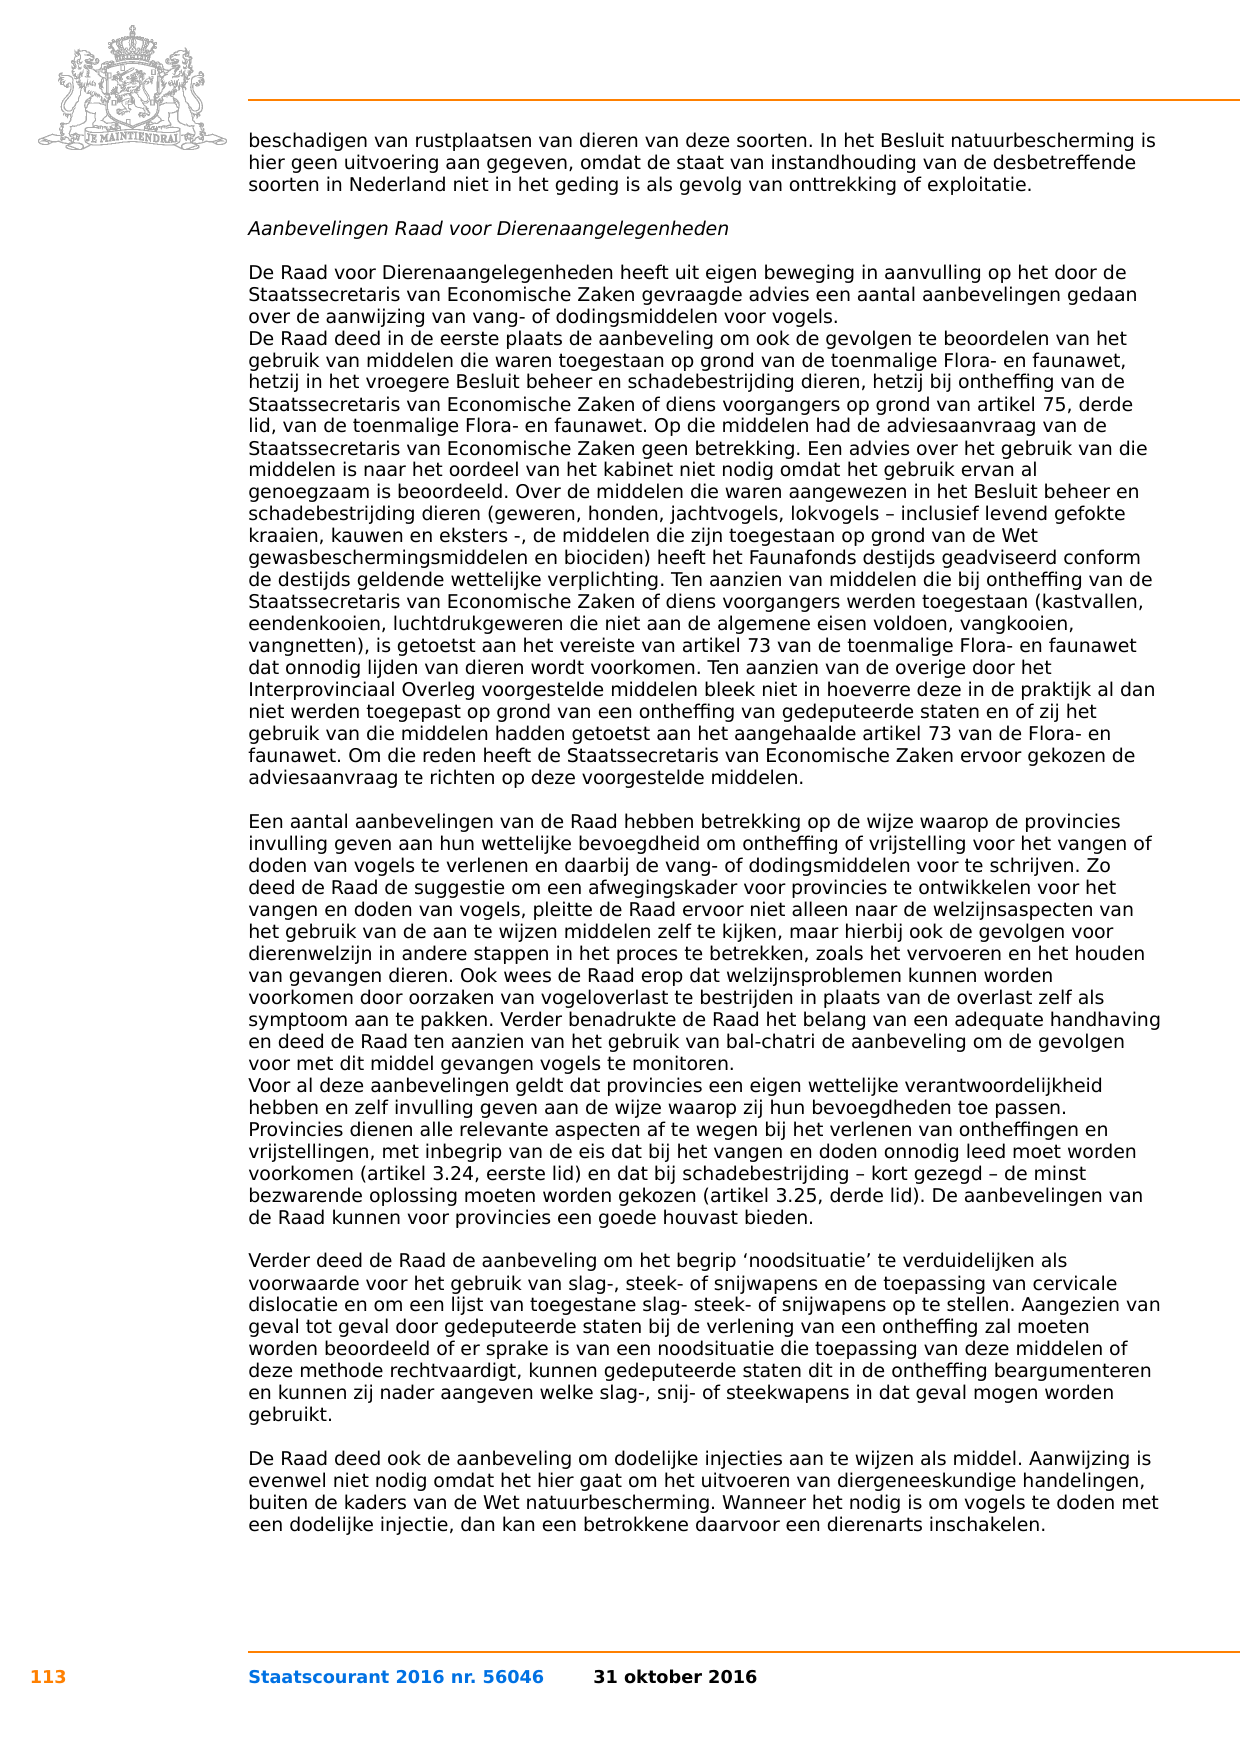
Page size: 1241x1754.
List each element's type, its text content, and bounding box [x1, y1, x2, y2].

picture [38, 25, 227, 150]
text Een aantal aanbevelingen van de Raad hebben betrekking op de wijze waarop de provincies invulling geven aan hun wettelijke bevoegdheid om ontheffing of vrijstelling voor het vangen of doden van vogels te verlenen en daarbij de vang- of dodingsmiddelen voor te schrijven. Zo deed de Raad de suggestie om een afwegingskader voor provincies te ontwikkelen voor het vangen en doden van vogels, pleitte de Raad ervoor niet alleen naar de welzijnsaspecten van het gebruik van de aan te wijzen middelen zelf te kijken, maar hierbij ook de gevolgen voor dierenwelzijn in andere stappen in het proces te betrekken, zoals het vervoeren en het houden van gevangen dieren. Ook wees de Raad erop dat welzijnsproblemen kunnen worden voorkomen door oorzaken van vogeloverlast te bestrijden in plaats van de overlast zelf als symptoom aan te pakken. Verder benadrukte de Raad het belang van een adequate handhaving en deed de Raad ten aanzien van het gebruik van bal-chatri de aanbeveling om de gevolgen voor met dit middel gevangen vogels te monitoren. [248, 811, 1163, 1075]
text Verder deed de Raad de aanbeveling om het begrip ‘noodsituatie’ te verduidelijken als voorwaarde voor het gebruik van slag-, steek- of snijwapens en de toepassing van cervicale dislocatie en om een lijst van toegestane slag- steek- of snijwapens op te stellen. Aangezien van geval tot geval door gedeputeerde staten bij de verlening van een ontheffing zal moeten worden beoordeeld of er sprake is van een noodsituatie die toepassing van deze middelen of deze methode rechtvaardigt, kunnen gedeputeerde staten dit in de ontheffing beargumenteren en kunnen zij nader aangeven welke slag-, snij- of steekwapens in dat geval mogen worden gebruikt. [248, 1250, 1163, 1426]
text De Raad deed in de eerste plaats de aanbeveling om ook de gevolgen te beoordelen van het gebruik van middelen die waren toegestaan op grond van de toenmalige Flora- en faunawet, hetzij in het vroegere Besluit beheer en schadebestrijding dieren, hetzij bij ontheffing van de Staatssecretaris van Economische Zaken of diens voorgangers op grond van artikel 75, derde lid, van de toenmalige Flora- en faunawet. Op die middelen had de adviesaanvraag van de Staatssecretaris van Economische Zaken geen betrekking. Een advies over het gebruik van die middelen is naar het oordeel van het kabinet niet nodig omdat het gebruik ervan al genoegzaam is beoordeeld. Over de middelen die waren aangewezen in het Besluit beheer en schadebestrijding dieren (geweren, honden, jachtvogels, lokvogels – inclusief levend gefokte kraaien, kauwen en eksters -, de middelen die zijn toegestaan op grond van de Wet gewasbeschermingsmiddelen en biociden) heeft het Faunafonds destijds geadviseerd conform de destijds geldende wettelijke verplichting. Ten aanzien van middelen die bij ontheffing van de Staatssecretaris van Economische Zaken of diens voorgangers werden toegestaan (kastvallen, eendenkooien, luchtdrukgeweren die niet aan de algemene eisen voldoen, vangkooien, vangnetten), is getoetst aan het vereiste van artikel 73 van de toenmalige Flora- en faunawet dat onnodig lijden van dieren wordt voorkomen. Ten aanzien van de overige door het Interprovinciaal Overleg voorgestelde middelen bleek niet in hoeverre deze in de praktijk al dan niet werden toegepast op grond van een ontheffing van gedeputeerde staten en of zij het gebruik van die middelen hadden getoetst aan het aangehaalde artikel 73 van de Flora- en faunawet. Om die reden heeft de Staatssecretaris van Economische Zaken ervoor gekozen de adviesaanvraag te richten op deze voorgestelde middelen. [248, 327, 1163, 789]
text De Raad deed ook de aanbeveling om dodelijke injecties aan te wijzen als middel. Aanwijzing is evenwel niet nodig omdat het hier gaat om het uitvoeren van diergeneeskundige handelingen, buiten de kaders van de Wet natuurbescherming. Wanneer het nodig is om vogels te doden met een dodelijke injectie, dan kan een betrokkene daarvoor een dierenarts inschakelen. [248, 1448, 1163, 1536]
text De Raad voor Dierenaangelegenheden heeft uit eigen beweging in aanvulling op het door de Staatssecretaris van Economische Zaken gevraagde advies een aantal aanbevelingen gedaan over de aanwijzing van vang- of dodingsmiddelen voor vogels. [248, 262, 1163, 327]
text beschadigen van rustplaatsen van dieren van deze soorten. In het Besluit natuurbescherming is hier geen uitvoering aan gegeven, omdat de staat van instandhouding van de desbetreffende soorten in Nederland niet in het geding is als gevolg van onttrekking of exploitatie. [248, 130, 1163, 196]
subtitle Aanbevelingen Raad voor Dierenaangelegenheden [248, 218, 1163, 240]
text Voor al deze aanbevelingen geldt dat provincies een eigen wettelijke verantwoordelijkheid hebben en zelf invulling geven aan de wijze waarop zij hun bevoegdheden toe passen. Provincies dienen alle relevante aspecten af te wegen bij het verlenen van ontheffingen en vrijstellingen, met inbegrip van de eis dat bij het vangen en doden onnodig leed moet worden voorkomen (artikel 3.24, eerste lid) en dat bij schadebestrijding – kort gezegd – de minst bezwarende oplossing moeten worden gekozen (artikel 3.25, derde lid). De aanbevelingen van de Raad kunnen voor provincies een goede houvast bieden. [248, 1075, 1163, 1228]
